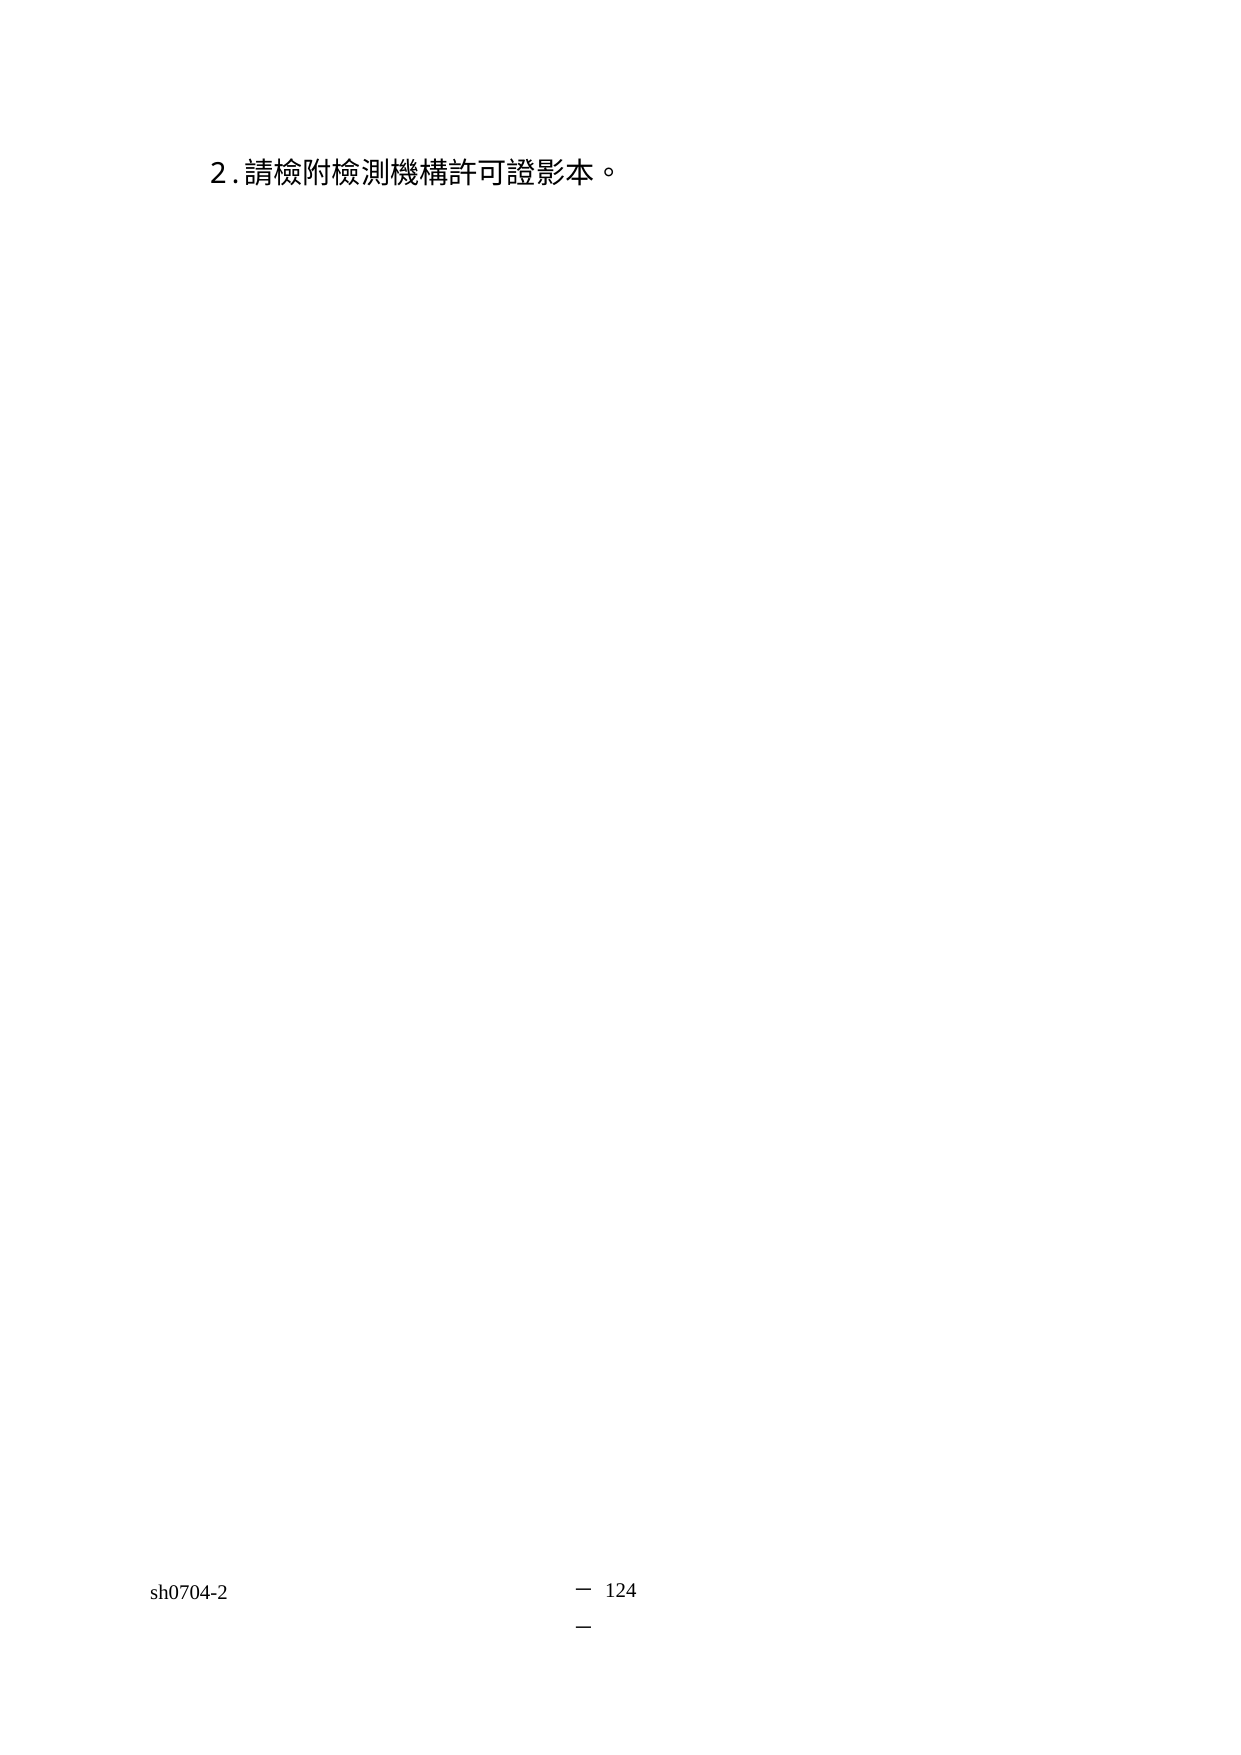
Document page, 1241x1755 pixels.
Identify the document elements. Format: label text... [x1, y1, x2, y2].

text 2.請檢附檢測機構許可證影本。 [209, 150, 1090, 192]
